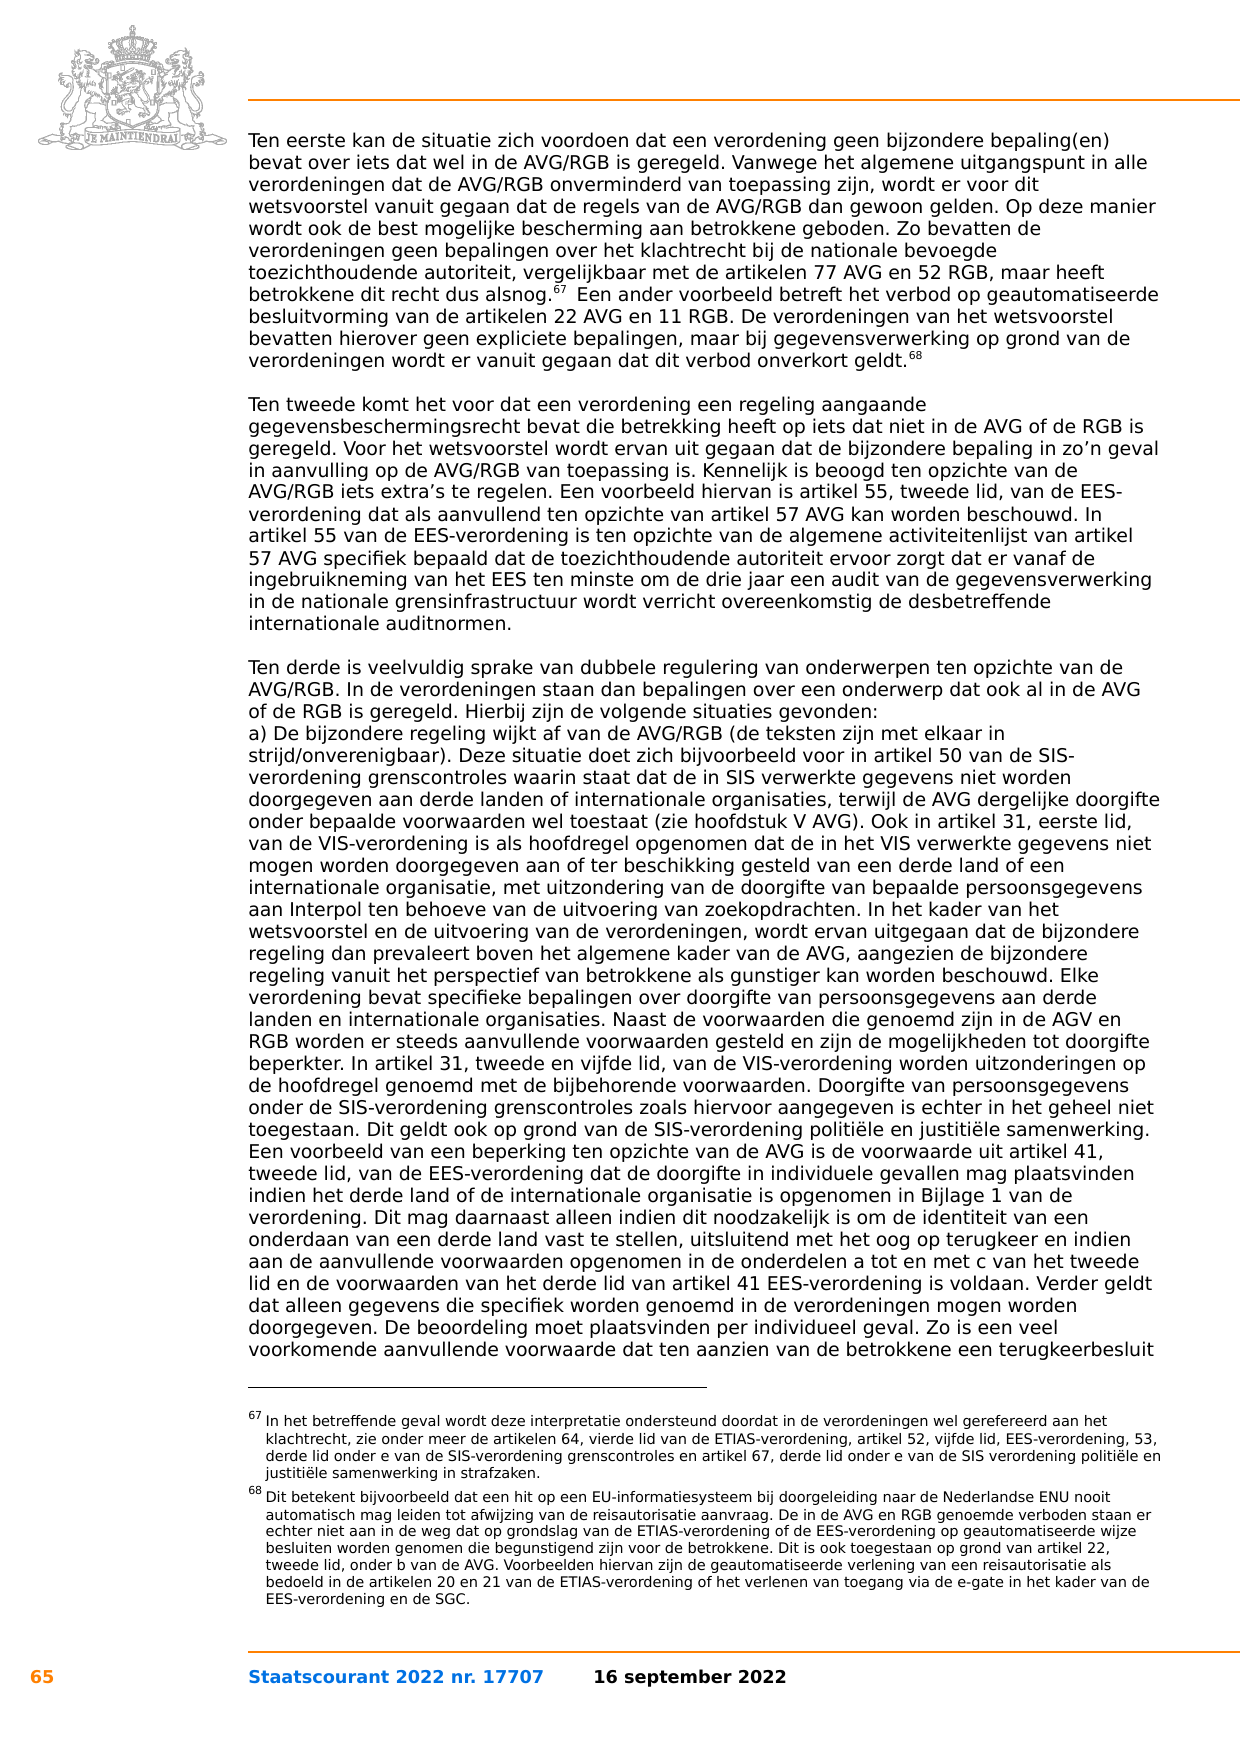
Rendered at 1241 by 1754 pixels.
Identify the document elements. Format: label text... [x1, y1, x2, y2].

text In het betreffende geval wordt deze interpretatie ondersteund doordat in de verordeningen wel gerefereerd aan het klachtrecht, zie onder meer de artikelen 64, vierde lid van de ETIAS-verordening, artikel 52, vijfde lid, EES-verordening, 53, derde lid onder e van de SIS-verordening grenscontroles en artikel 67, derde lid onder e van de SIS verordening politiële en justitiële samenwerking in strafzaken. [248, 1409, 1163, 1482]
picture [38, 25, 227, 150]
text Ten tweede komt het voor dat een verordening een regeling aangaande gegevensbeschermingsrecht bevat die betrekking heeft op iets dat niet in de AVG of de RGB is geregeld. Voor het wetsvoorstel wordt ervan uit gegaan dat de bijzondere bepaling in zo’n geval in aanvulling op de AVG/RGB van toepassing is. Kennelijk is beoogd ten opzichte van de AVG/RGB iets extra’s te regelen. Een voorbeeld hiervan is artikel 55, tweede lid, van de EES-verordening dat als aanvullend ten opzichte van artikel 57 AVG kan worden beschouwd. In artikel 55 van de EES-verordening is ten opzichte van de algemene activiteitenlijst van artikel 57 AVG specifiek bepaald dat de toezichthoudende autoriteit ervoor zorgt dat er vanaf de ingebruikneming van het EES ten minste om de drie jaar een audit van de gegevensverwerking in de nationale grensinfrastructuur wordt verricht overeenkomstig de desbetreffende internationale auditnormen. [248, 393, 1163, 635]
text Ten eerste kan de situatie zich voordoen dat een verordening geen bijzondere bepaling(en) bevat over iets dat wel in de AVG/RGB is geregeld. Vanwege het algemene uitgangspunt in alle verordeningen dat de AVG/RGB onverminderd van toepassing zijn, wordt er voor dit wetsvoorstel vanuit gegaan dat de regels van de AVG/RGB dan gewoon gelden. Op deze manier wordt ook de best mogelijke bescherming aan betrokkene geboden. Zo bevatten de verordeningen geen bepalingen over het klachtrecht bij de nationale bevoegde toezichthoudende autoriteit, vergelijkbaar met de artikelen 77 AVG en 52 RGB, maar heeft betrokkene dit recht dus alsnog. Een ander voorbeeld betreft het verbod op geautomatiseerde besluitvorming van de artikelen 22 AVG en 11 RGB. De verordeningen van het wetsvoorstel bevatten hierover geen expliciete bepalingen, maar bij gegevensverwerking op grond van de verordeningen wordt er vanuit gegaan dat dit verbod onverkort geldt. [248, 130, 1163, 372]
text Ten derde is veelvuldig sprake van dubbele regulering van onderwerpen ten opzichte van de AVG/RGB. In de verordeningen staan dan bepalingen over een onderwerp dat ook al in de AVG of de RGB is geregeld. Hierbij zijn de volgende situaties gevonden: [248, 657, 1163, 723]
text a) De bijzondere regeling wijkt af van de AVG/RGB (de teksten zijn met elkaar in strijd/onverenigbaar). Deze situatie doet zich bijvoorbeeld voor in artikel 50 van de SIS-verordening grenscontroles waarin staat dat de in SIS verwerkte gegevens niet worden doorgegeven aan derde landen of internationale organisaties, terwijl de AVG dergelijke doorgifte onder bepaalde voorwaarden wel toestaat (zie hoofdstuk V AVG). Ook in artikel 31, eerste lid, van de VIS-verordening is als hoofdregel opgenomen dat de in het VIS verwerkte gegevens niet mogen worden doorgegeven aan of ter beschikking gesteld van een derde land of een internationale organisatie, met uitzondering van de doorgifte van bepaalde persoonsgegevens aan Interpol ten behoeve van de uitvoering van zoekopdrachten. In het kader van het wetsvoorstel en de uitvoering van de verordeningen, wordt ervan uitgegaan dat de bijzondere regeling dan prevaleert boven het algemene kader van de AVG, aangezien de bijzondere regeling vanuit het perspectief van betrokkene als gunstiger kan worden beschouwd. Elke verordening bevat specifieke bepalingen over doorgifte van persoonsgegevens aan derde landen en internationale organisaties. Naast de voorwaarden die genoemd zijn in de AGV en RGB worden er steeds aanvullende voorwaarden gesteld en zijn de mogelijkheden tot doorgifte beperkter. In artikel 31, tweede en vijfde lid, van de VIS-verordening worden uitzonderingen op de hoofdregel genoemd met de bijbehorende voorwaarden. Doorgifte van persoonsgegevens onder de SIS-verordening grenscontroles zoals hiervoor aangegeven is echter in het geheel niet toegestaan. Dit geldt ook op grond van de SIS-verordening politiële en justitiële samenwerking. Een voorbeeld van een beperking ten opzichte van de AVG is de voorwaarde uit artikel 41, tweede lid, van de EES-verordening dat de doorgifte in individuele gevallen mag plaatsvinden indien het derde land of de internationale organisatie is opgenomen in Bijlage 1 van de verordening. Dit mag daarnaast alleen indien dit noodzakelijk is om de identiteit van een onderdaan van een derde land vast te stellen, uitsluitend met het oog op terugkeer en indien aan de aanvullende voorwaarden opgenomen in de onderdelen a tot en met c van het tweede lid en de voorwaarden van het derde lid van artikel 41 EES-verordening is voldaan. Verder geldt dat alleen gegevens die specifiek worden genoemd in de verordeningen mogen worden doorgegeven. De beoordeling moet plaatsvinden per individueel geval. Zo is een veel voorkomende aanvullende voorwaarde dat ten aanzien van de betrokkene een terugkeerbesluit [248, 723, 1163, 1361]
text Dit betekent bijvoorbeeld dat een hit op een EU-informatiesysteem bij doorgeleiding naar de Nederlandse ENU nooit automatisch mag leiden tot afwijzing van de reisautorisatie aanvraag. De in de AVG en RGB genoemde verboden staan er echter niet aan in de weg dat op grondslag van de ETIAS-verordening of de EES-verordening op geautomatiseerde wijze besluiten worden genomen die begunstigend zijn voor de betrokkene. Dit is ook toegestaan op grond van artikel 22, tweede lid, onder b van de AVG. Voorbeelden hiervan zijn de geautomatiseerde verlening van een reisautorisatie als bedoeld in de artikelen 20 en 21 van de ETIAS-verordening of het verlenen van toegang via de e-gate in het kader van de EES-verordening en de SGC. [248, 1484, 1163, 1608]
